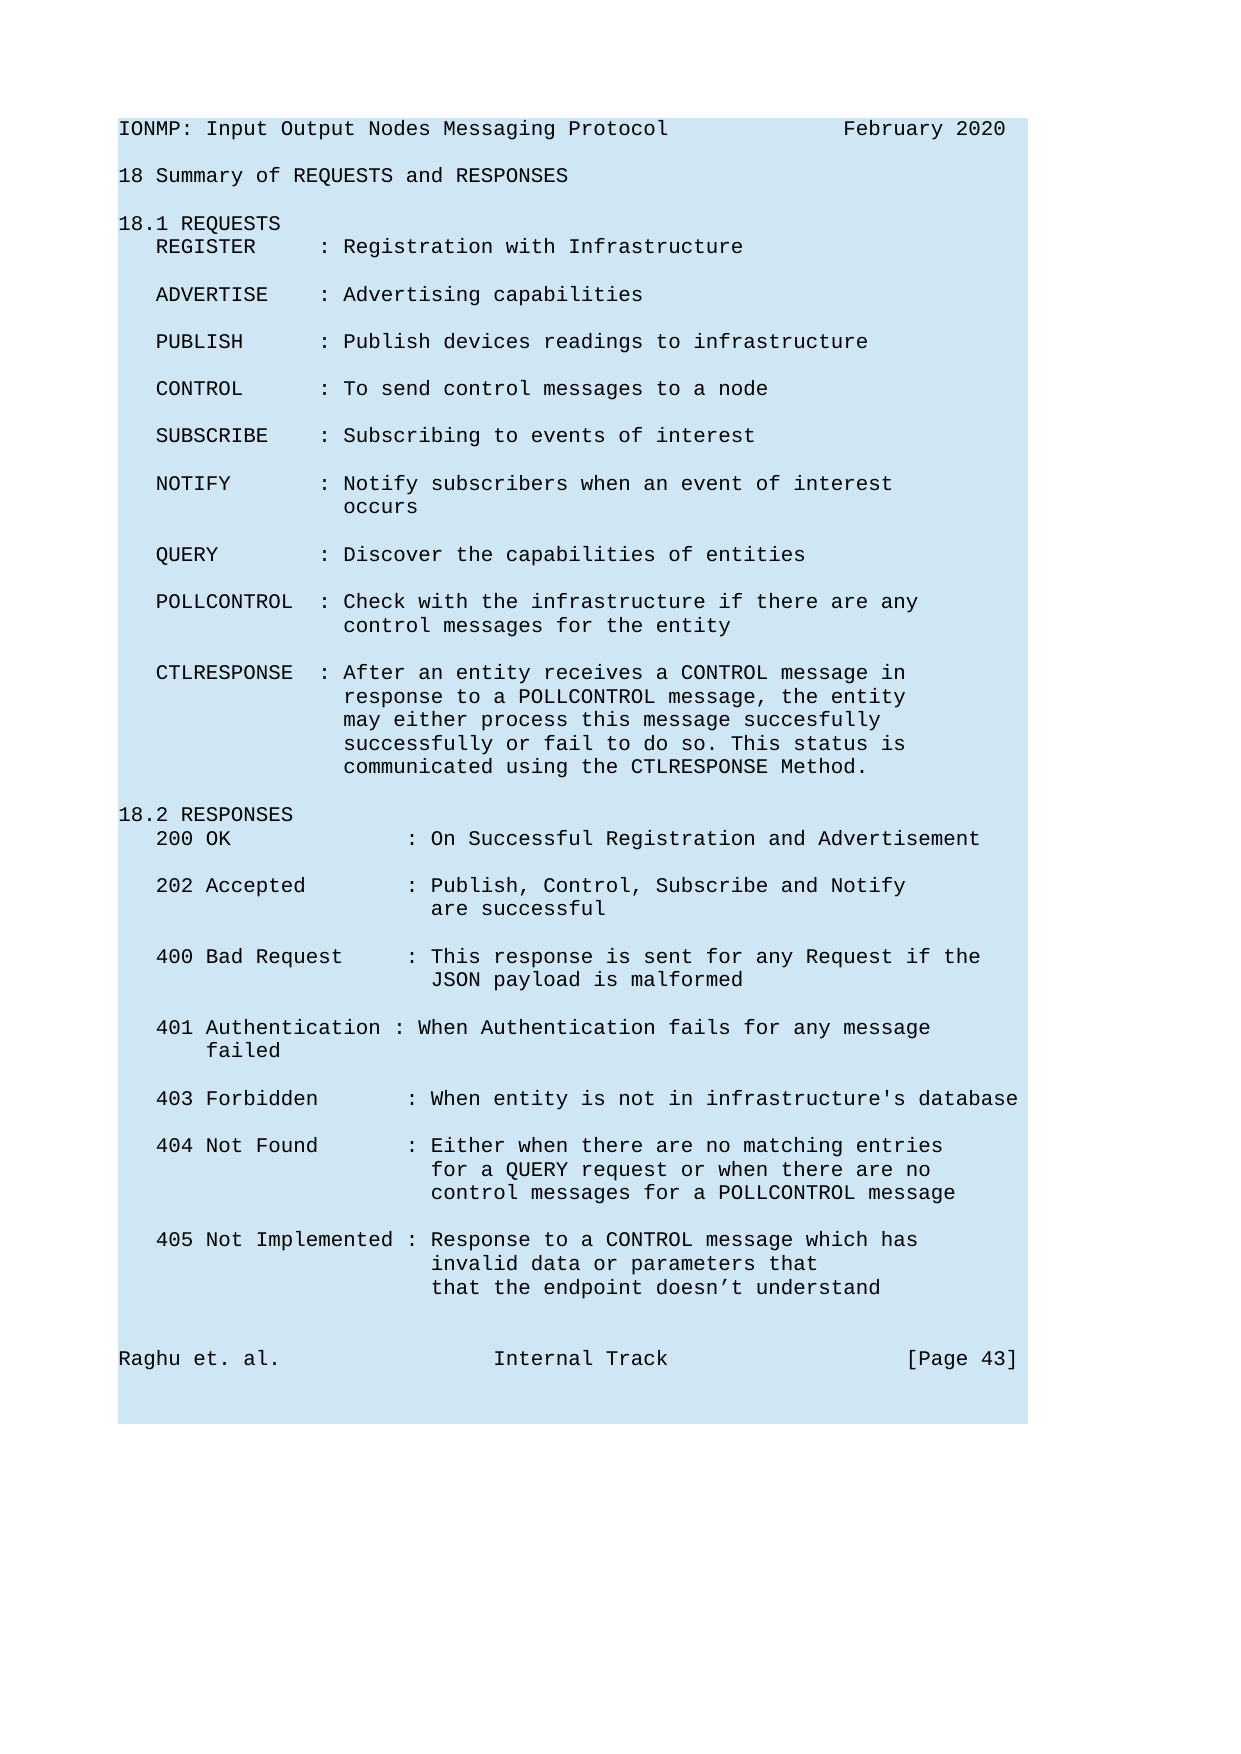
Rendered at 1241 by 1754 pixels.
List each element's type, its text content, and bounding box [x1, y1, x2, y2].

text REGISTER : Registration with Infrastructure [118, 236, 1028, 260]
text IONMP: Input Output Nodes Messaging Protocol February 2020 [118, 118, 1028, 142]
text PUBLISH : Publish devices readings to infrastructure [118, 331, 1028, 354]
text CONTROL : To send control messages to a node [118, 378, 1028, 402]
text 405 Not Implemented : Response to a CONTROL message which has invalid data or parameters that that the endpoint doesn’t understand [118, 1229, 1028, 1300]
text 401 Authentication : When Authentication fails for any message failed [118, 1017, 1028, 1064]
text 404 Not Found : Either when there are no matching entries for a QUERY request or when there are no control messages for a POLLCONTROL message [118, 1111, 1028, 1206]
text SUBSCRIBE : Subscribing to events of interest [118, 426, 1028, 449]
text 200 OK : On Successful Registration and Advertisement [118, 827, 1028, 851]
text ADVERTISE : Advertising capabilities [118, 284, 1028, 307]
text CTLRESPONSE : After an entity receives a CONTROL message in response to a POLLCONTROL message, the entity may either process this message succesfully successfully or fail to do so. This status is communicated using the CTLRESPONSE Method. [118, 662, 1028, 780]
text 202 Accepted : Publish, Control, Subscribe and Notify are successful [118, 875, 1028, 922]
text 18.2 RESPONSES [118, 804, 1028, 827]
text 403 Forbidden : When entity is not in infrastructure's database [118, 1088, 1028, 1111]
text Raghu et. al. Internal Track [Page 43] [118, 1348, 1028, 1371]
text 18 Summary of REQUESTS and RESPONSES [118, 165, 1028, 189]
text 400 Bad Request : This response is sent for any Request if the JSON payload is malformed [118, 946, 1028, 993]
text POLLCONTROL : Check with the infrastructure if there are any control messages for the entity [118, 567, 1028, 638]
text QUERY : Discover the capabilities of entities [118, 544, 1028, 567]
text NOTIFY : Notify subscribers when an event of interest occurs [118, 473, 1028, 520]
text 18.1 REQUESTS [118, 213, 1028, 236]
